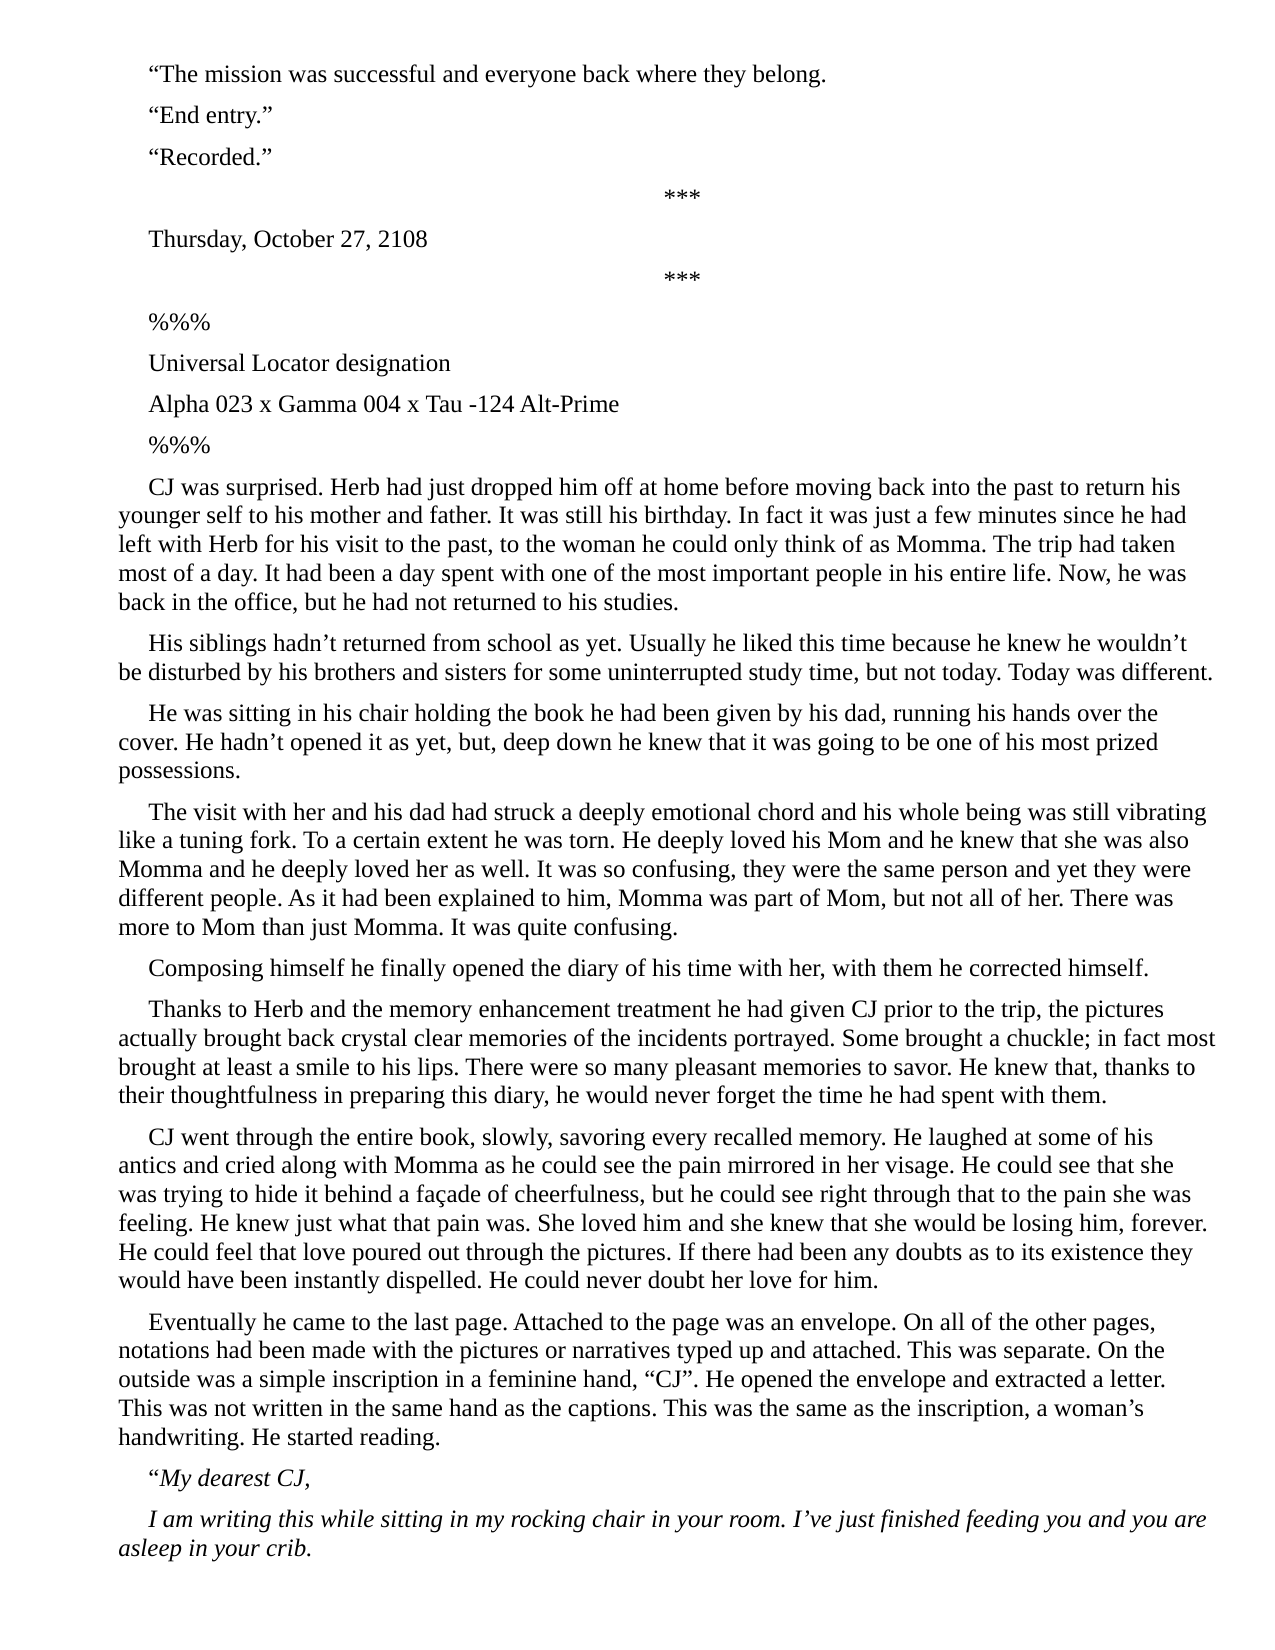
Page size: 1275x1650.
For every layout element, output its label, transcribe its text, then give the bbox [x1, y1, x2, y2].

text Universal Locator designation [118, 348, 1216, 377]
text Thursday, October 27, 2108 [118, 224, 1216, 253]
text Thanks to Herb and the memory enhancement treatment he had given CJ prior to the trip, the pictures actually brought back crystal clear memories of the incidents portrayed. Some brought a chuckle; in fact most brought at least a smile to his lips. There were so many pleasant memories to savor. He knew that, thanks to their thoughtfulness in preparing this diary, he would never forget the time he had spent with them. [118, 994, 1216, 1109]
text “My dearest CJ, [118, 1463, 1216, 1492]
text “The mission was successful and everyone back where they belong. [118, 59, 1216, 88]
text His siblings hadn’t returned from school as yet. Usually he liked this time because he knew he wouldn’t be disturbed by his brothers and sisters for some uninterrupted study time, but not today. Today was different. [118, 628, 1216, 685]
text Composing himself he finally opened the diary of his time with her, with them he corrected himself. [118, 953, 1216, 982]
text %%% [118, 307, 1216, 335]
text Eventually he came to the last page. Attached to the page was an envelope. On all of the other pages, notations had been made with the pictures or narratives typed up and attached. This was separate. On the outside was a simple inscription in a feminine hand, “CJ”. He opened the envelope and extracted a letter. This was not written in the same hand as the captions. This was the same as the inscription, a woman’s handwriting. He started reading. [118, 1307, 1216, 1450]
text “Recorded.” [118, 142, 1216, 170]
text *** [118, 265, 1216, 294]
text The visit with her and his dad had struck a deeply emotional chord and his whole being was still vibrating like a tuning fork. To a certain extent he was torn. He deeply loved his Mom and he knew that she was also Momma and he deeply loved her as well. It was so confusing, they were the same person and yet they were different people. As it had been explained to him, Momma was part of Mom, but not all of her. There was more to Mom than just Momma. It was quite confusing. [118, 797, 1216, 940]
text He was sitting in his chair holding the book he had been given by his dad, running his hands over the cover. He hadn’t opened it as yet, but, deep down he knew that it was going to be one of his most prized possessions. [118, 698, 1216, 784]
text I am writing this while sitting in my rocking chair in your room. I’ve just finished feeding you and you are asleep in your crib. [118, 1504, 1216, 1562]
text %%% [118, 430, 1216, 459]
text *** [118, 183, 1216, 212]
text Alpha 023 x Gamma 004 x Tau -124 Alt-Prime [118, 389, 1216, 418]
text CJ was surprised. Herb had just dropped him off at home before moving back into the past to return his younger self to his mother and father. It was still his birthday. In fact it was just a few minutes since he had left with Herb for his visit to the past, to the woman he could only think of as Momma. The trip had taken most of a day. It had been a day spent with one of the most important people in his entire life. Now, he was back in the office, but he had not returned to his studies. [118, 472, 1216, 615]
text CJ went through the entire book, slowly, savoring every recalled memory. He laughed at some of his antics and cried along with Momma as he could see the pain mirrored in her visage. He could see that she was trying to hide it behind a façade of cheerfulness, but he could see right through that to the pain she was feeling. He knew just what that pain was. She loved him and she knew that she would be losing him, forever. He could feel that love poured out through the pictures. If there had been any doubts as to its existence they would have been instantly dispelled. He could never doubt her love for him. [118, 1122, 1216, 1294]
text “End entry.” [118, 100, 1216, 129]
